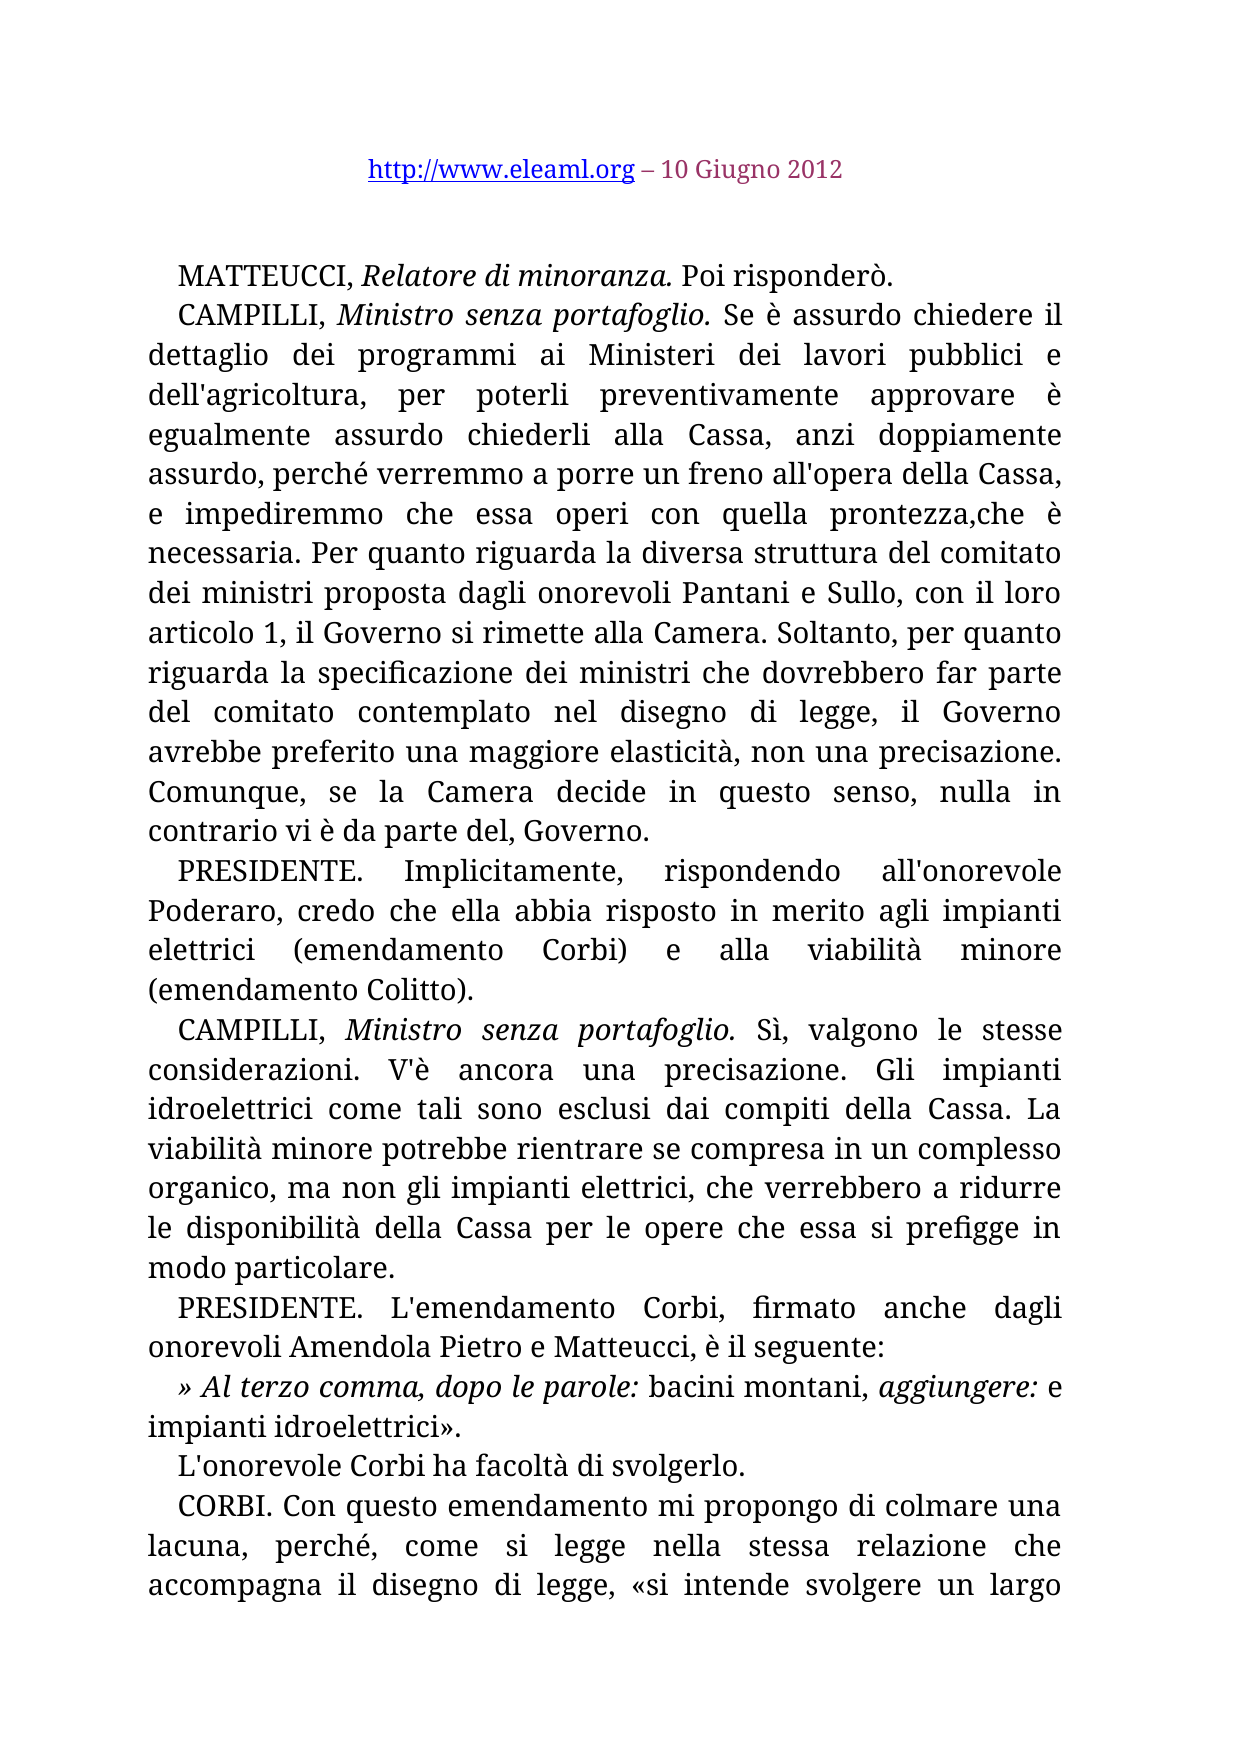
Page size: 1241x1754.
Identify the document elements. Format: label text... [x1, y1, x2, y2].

text CAMPILLI, Ministro senza portafoglio. Sì, valgono le stesse considerazioni. V'è ancora una precisazione. Gli impianti idroelettrici come tali sono esclusi dai compiti della Cassa. La viabilità minore potrebbe rientrare se compresa in un complesso organico, ma non gli impianti elettrici, che verrebbero a ridurre le disponibilità della Cassa per le opere che essa si prefigge in modo particolare. [148, 1009, 1063, 1287]
text CAMPILLI, Ministro senza portafoglio. Se è assurdo chiedere il dettaglio dei programmi ai Ministeri dei lavori pubblici e dell'agricoltura, per poterli preventivamente approvare è egualmente assurdo chiederli alla Cassa, anzi doppiamente assurdo, perché verremmo a porre un freno all'opera della Cassa, e impediremmo che essa operi con quella prontezza,che è necessaria. Per quanto riguarda la diversa struttura del comitato dei ministri proposta dagli onorevoli Pantani e Sullo, con il loro articolo 1, il Governo si rimette alla Camera. Soltanto, per quanto riguarda la specificazione dei ministri che dovrebbero far parte del comitato contemplato nel disegno di legge, il Governo avrebbe preferito una maggiore elasticità, non una precisazione. Comunque, se la Camera decide in questo senso, nulla in contrario vi è da parte del, Governo. [148, 295, 1063, 850]
text CORBI. Con questo emendamento mi propongo di colmare una lacuna, perché, come si legge nella stessa relazione che accompagna il disegno di legge, «si intende svolgere un largo [148, 1485, 1063, 1604]
text L'onorevole Corbi ha facoltà di svolgerlo. [148, 1446, 1063, 1485]
text MATTEUCCI, Relatore di minoranza. Poi risponderò. [148, 255, 1063, 295]
text PRESIDENTE. L'emendamento Corbi, firmato anche dagli onorevoli Amendola Pietro e Matteucci, è il seguente: [148, 1287, 1063, 1366]
text PRESIDENTE. Implicitamente, rispondendo all'onorevole Poderaro, credo che ella abbia risposto in merito agli impianti elettrici (emendamento Corbi) e alla viabilità minore (emendamento Colitto). [148, 850, 1063, 1009]
text » Al terzo comma, dopo le parole: bacini montani, aggiungere: e impianti idroelettrici». [148, 1366, 1063, 1446]
